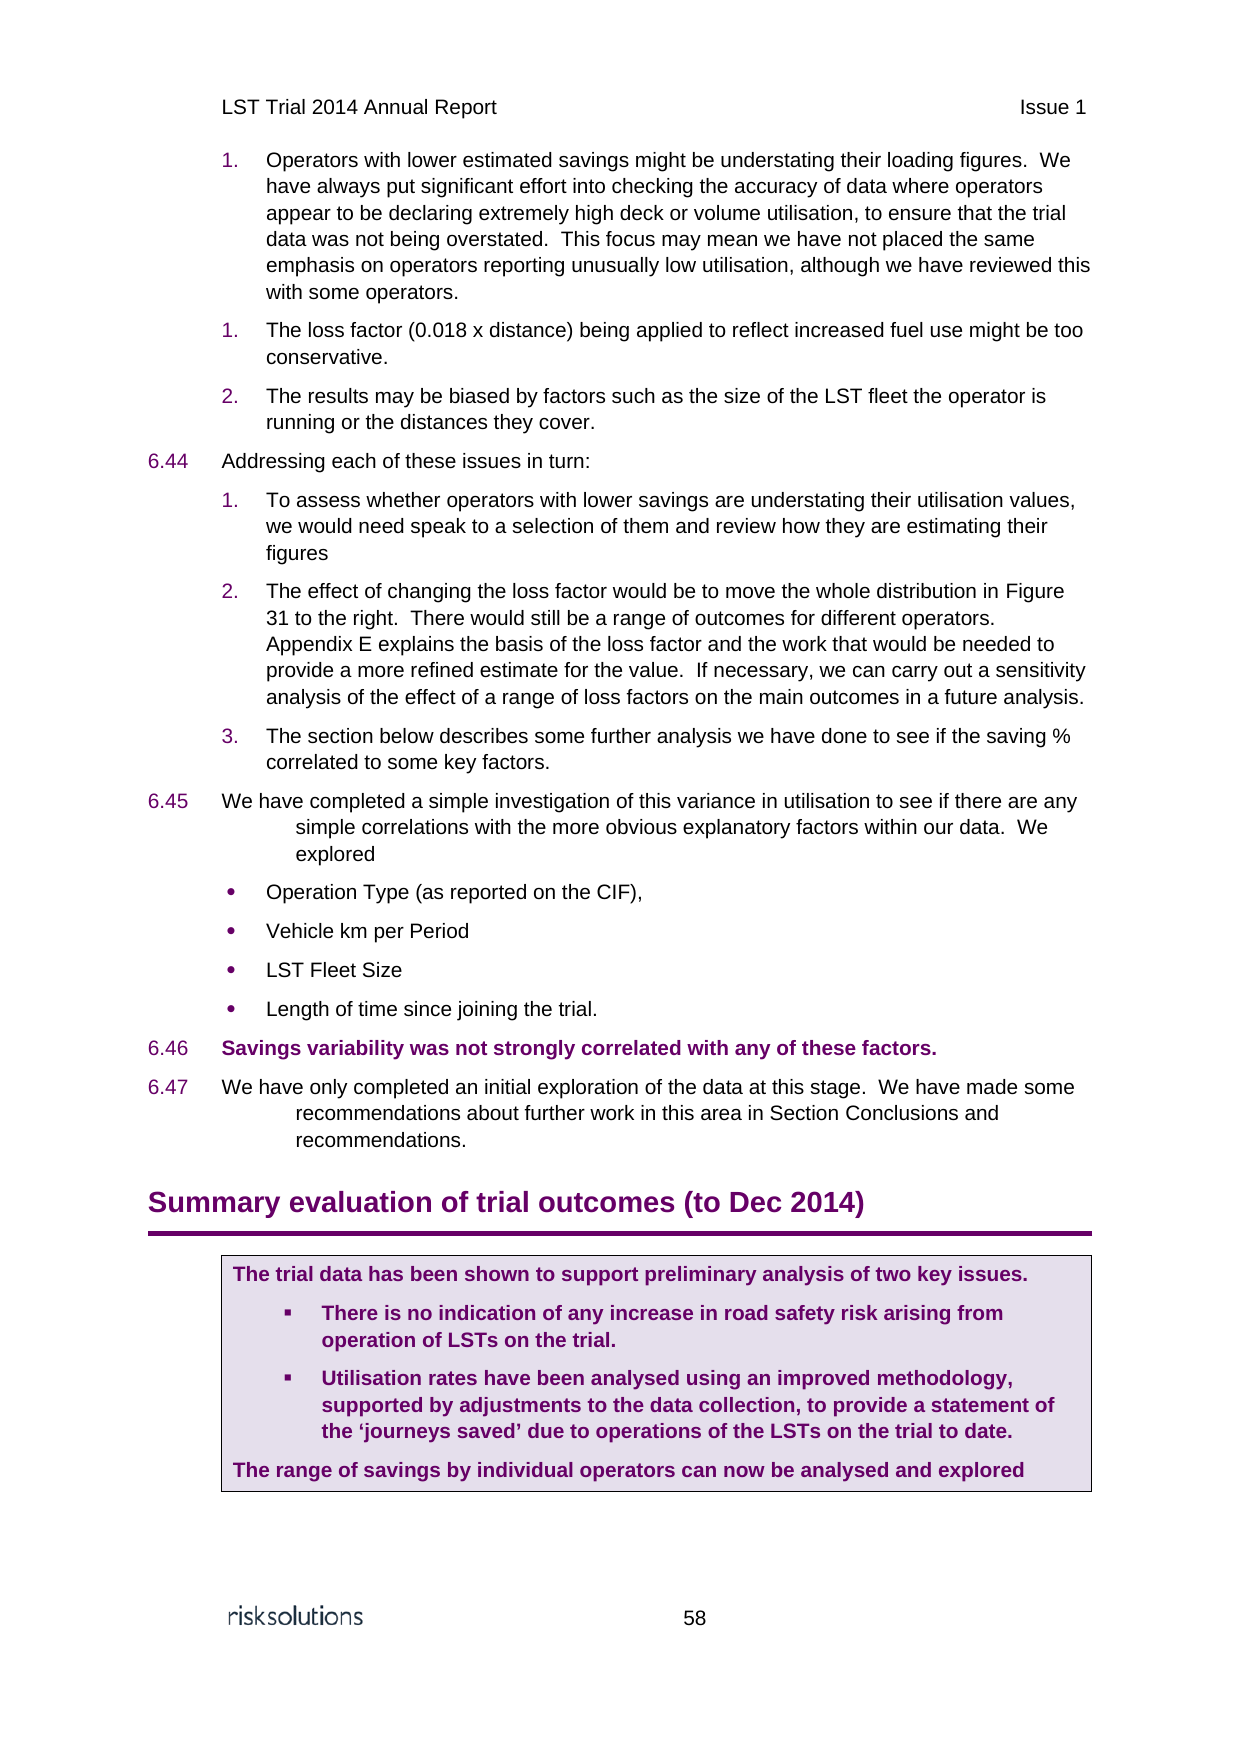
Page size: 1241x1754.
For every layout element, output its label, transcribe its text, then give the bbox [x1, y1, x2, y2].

list The effect of changing the loss factor would be to move the whole distribution in Figure 31 to the right. There would still be a range of outcomes for different operators. Appendix E explains the basis of the loss factor and the work that would be needed to provide a more refined estimate for the value. If necessary, we can carry out a sensitivity analysis of the effect of a range of loss factors on the main outcomes in a future analysis. [221, 579, 1092, 708]
list Vehicle km per Period [227, 919, 1092, 943]
list Savings variability was not strongly correlated with any of these factors. [148, 1036, 1092, 1060]
table_header The trial data has been shown to support preliminary analysis of two key issues. There is no indication of any increase in road safety risk arising from operation of LSTs on the trial. Utilisation rates have been analysed using an improved methodology, supported by adjustments to the data collection, to provide a statement of the ‘journeys saved’ due to operations of the LSTs on the trial to date. The range of savings by individual operators can now be analysed and explored [222, 1256, 1091, 1491]
list Operators with lower estimated savings might be understating their loading figures. We have always put significant effort into checking the accuracy of data where operators appear to be declaring extremely high deck or volume utilisation, to ensure that the trial data was not being overstated. This focus may mean we have not placed the same emphasis on operators reporting unusually low utilisation, although we have reviewed this with some operators. [221, 148, 1092, 303]
list The section below describes some further analysis we have done to see if the saving % correlated to some key factors. [221, 723, 1092, 774]
subtitle Summary evaluation of trial outcomes (to Dec 2014) [148, 1185, 1092, 1231]
list LST Fleet Size [227, 958, 1092, 982]
list Operation Type (as reported on the CIF), [227, 880, 1092, 904]
list We have completed a simple investigation of this variance in utilisation to see if there are any simple correlations with the more obvious explanatory factors within our data. We explored [148, 789, 1092, 865]
list Length of time since joining the trial. [227, 997, 1092, 1021]
list We have only completed an initial exploration of the data at this stage. We have made some recommendations about further work in this area in Section 8. [148, 1075, 1092, 1152]
list Addressing each of these issues in turn: [148, 449, 1092, 473]
list To assess whether operators with lower savings are understating their utilisation values, we would need speak to a selection of them and review how they are estimating their figures [221, 488, 1092, 564]
list The loss factor (0.018 x distance) being applied to reflect increased fuel use might be too conservative. [221, 318, 1092, 369]
list The results may be biased by factors such as the size of the LST fleet the operator is running or the distances they cover. [221, 383, 1092, 434]
